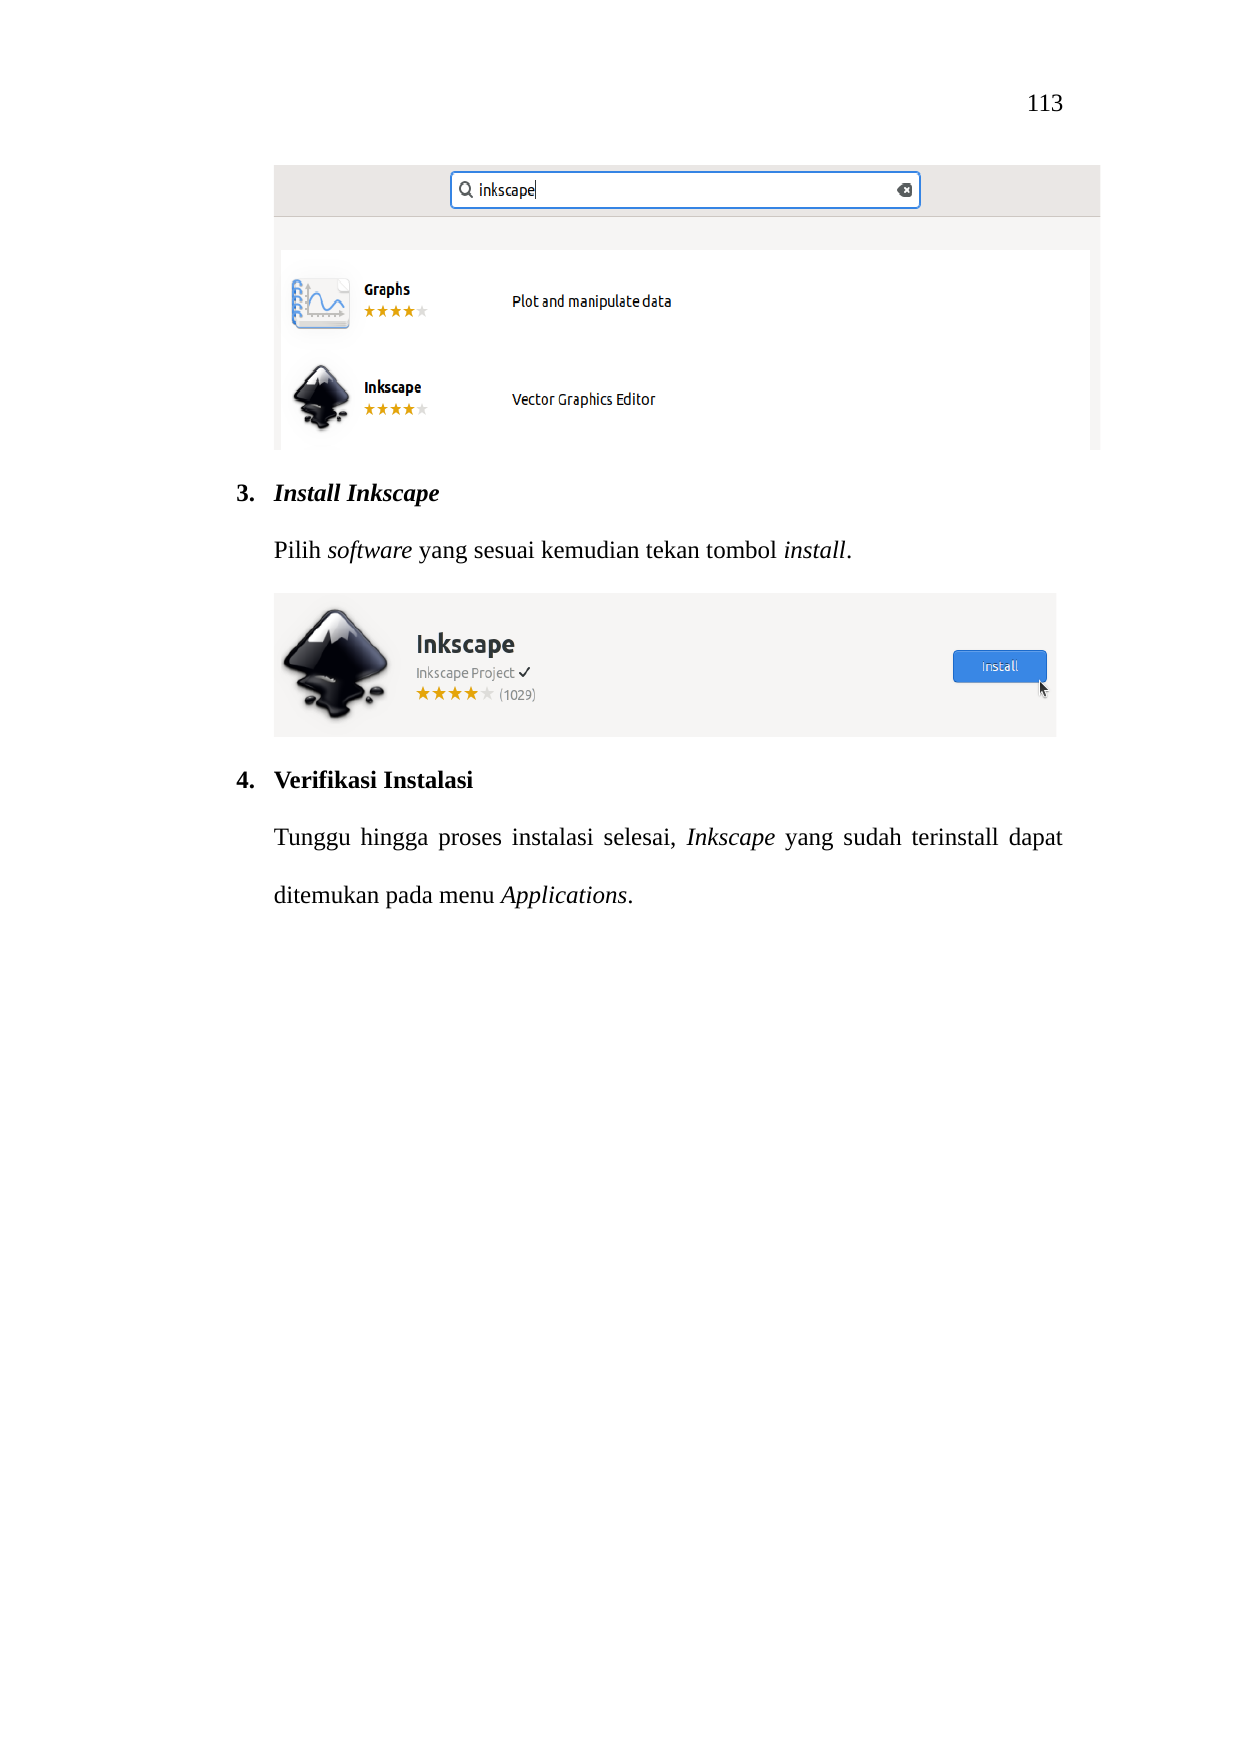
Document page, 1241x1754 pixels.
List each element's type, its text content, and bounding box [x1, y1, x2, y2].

list Verifikasi Instalasi [236, 765, 1063, 794]
picture [273, 165, 1101, 450]
list Tunggu hingga proses instalasi selesai, Inkscape yang sudah terinstall dapat ditemukan pada menu Applications. [236, 822, 1063, 909]
picture [273, 593, 1057, 737]
list Install Inkscape [236, 478, 1063, 507]
list Pilih software yang sesuai kemudian tekan tombol install. [236, 536, 1063, 564]
